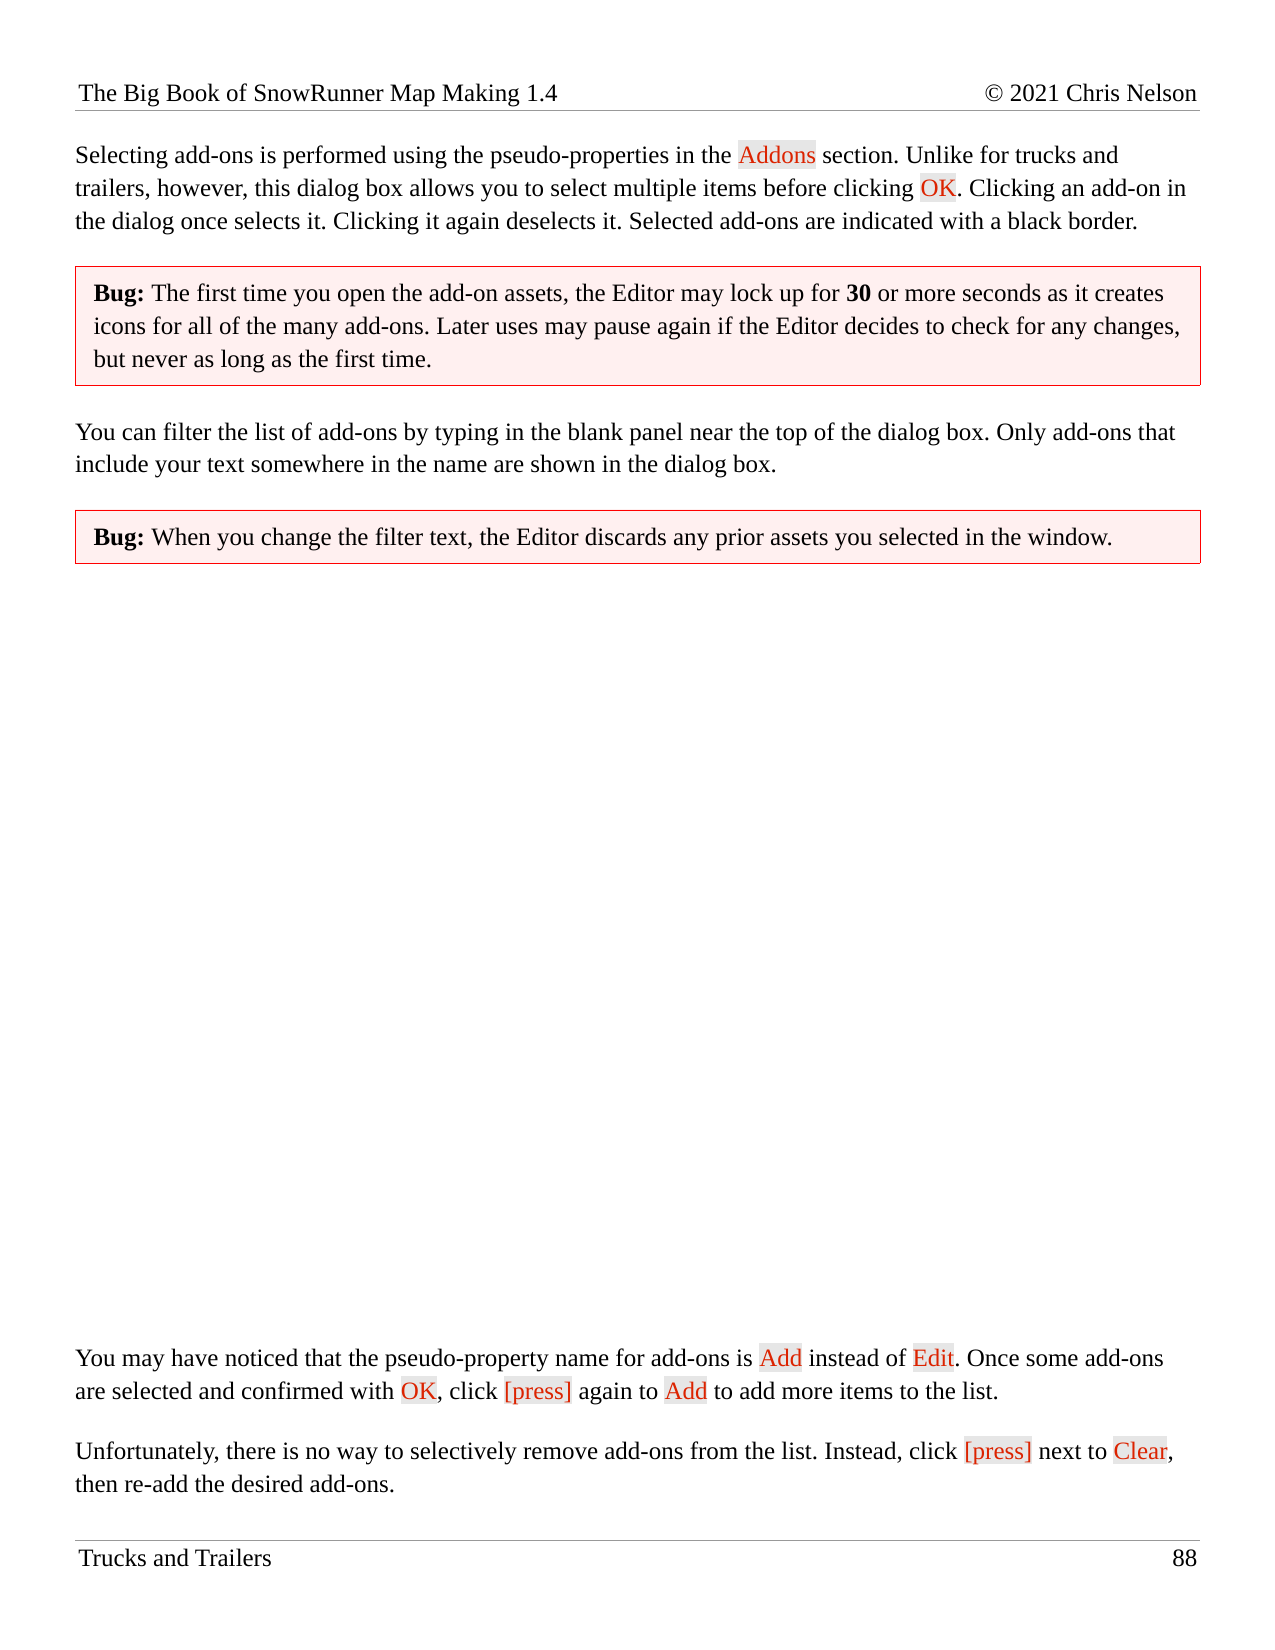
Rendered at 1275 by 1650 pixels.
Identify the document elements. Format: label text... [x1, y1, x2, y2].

list When you change the filter text, the Editor discards any prior assets you selected in the window. [76, 511, 1200, 563]
text You can filter the list of add-ons by typing in the blank panel near the top of the dialog box. Only add-ons that include your text somewhere in the name are shown in the dialog box. [75, 417, 1200, 478]
text Unfortunately, there is no way to selectively remove add-ons from the list. Instead, click [press] next to Clear, then re-add the desired add-ons. [75, 1436, 1200, 1498]
text Selecting add-ons is performed using the pseudo-properties in the Addons section. Unlike for trucks and trailers, however, this dialog box allows you to select multiple items before clicking OK. Clicking an add-on in the dialog once selects it. Clicking it again deselects it. Selected add-ons are indicated with a black border. [75, 140, 1200, 235]
text You may have noticed that the pseudo-property name for add-ons is Add instead of Edit. Once some add-ons are selected and confirmed with OK, click [press] again to Add to add more items to the list. [75, 1343, 1200, 1404]
list The first time you open the add-on assets, the Editor may lock up for 30 or more seconds as it creates icons for all of the many add-ons. Later uses may pause again if the Editor decides to check for any changes, but never as long as the first time. [76, 267, 1200, 385]
